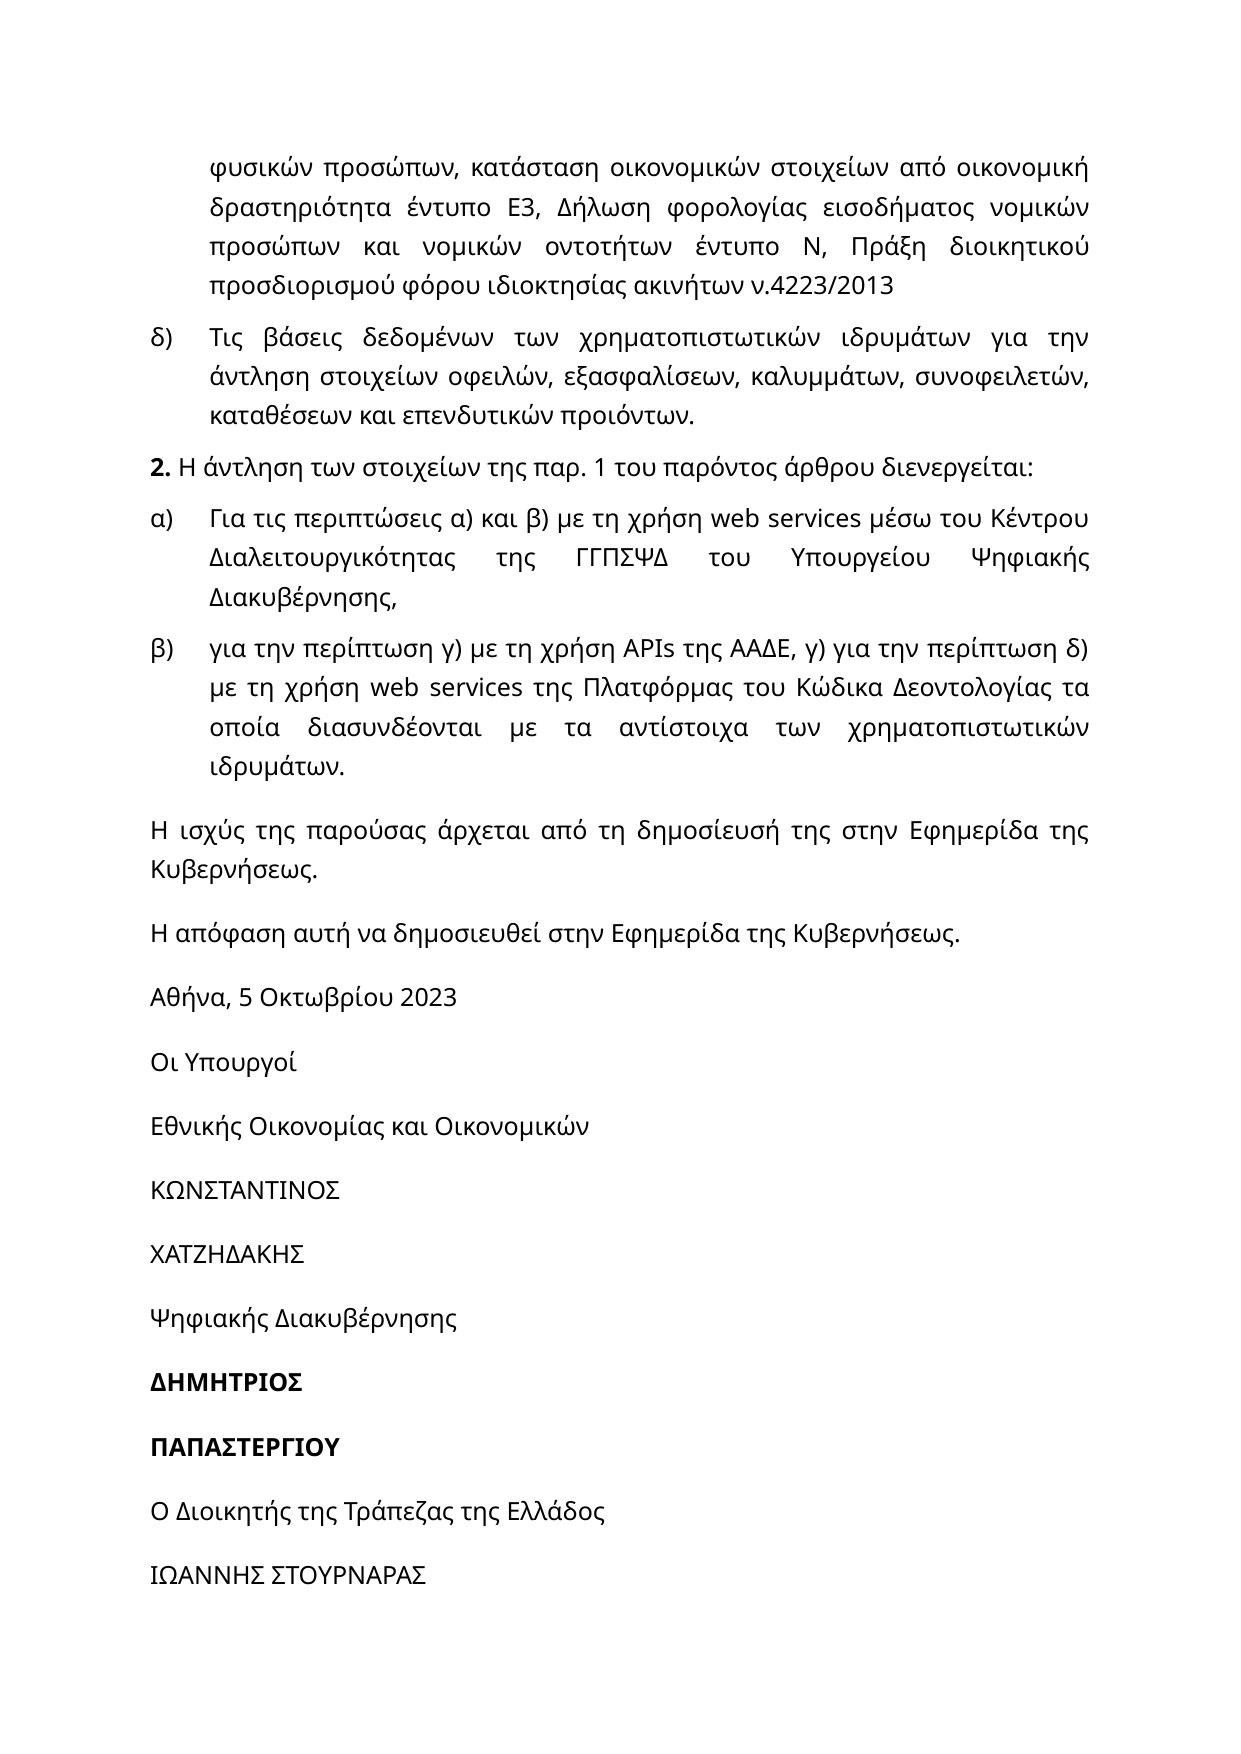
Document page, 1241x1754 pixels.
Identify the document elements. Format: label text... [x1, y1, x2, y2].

text ΧΑΤΖΗΔΑΚΗΣ [150, 1237, 1090, 1271]
text Η απόφαση αυτή να δημοσιευθεί στην Εφημερίδα της Κυβερνήσεως. [150, 916, 1090, 950]
text Ο Διοικητής της Τράπεζας της Ελλάδος [150, 1493, 1090, 1527]
text Η ισχύς της παρούσας άρχεται από τη δημοσίευσή της στην Εφημερίδα της Κυβερνήσεως. [150, 812, 1090, 886]
text ΠΑΠΑΣΤΕΡΓΙΟΥ [150, 1429, 1090, 1463]
list φυσικών προσώπων, κατάσταση οικονομικών στοιχείων από οικονομική δραστηριότητα έντυπο Ε3, Δήλωση φορολογίας εισοδήματος νομικών προσώπων και νομικών οντοτήτων έντυπο Ν, Πράξη διοικητικού προσδιορισμού φόρου ιδιοκτησίας ακινήτων ν.4223/2013 [150, 150, 1090, 302]
list β) για την περίπτωση γ) με τη χρήση APIs της ΑΑΔΕ, γ) για την περίπτωση δ) με τη χρήση web services της Πλατφόρμας του Κώδικα Δεοντολογίας τα οποία διασυνδέονται με τα αντίστοιχα των χρηματοπιστωτικών ιδρυμάτων. [150, 631, 1090, 782]
text Αθήνα, 5 Οκτωβρίου 2023 [150, 980, 1090, 1014]
list α) Για τις περιπτώσεις α) και β) με τη χρήση web services μέσω του Κέντρου Διαλειτουργικότητας της ΓΓΠΣΨΔ του Υπουργείου Ψηφιακής Διακυβέρνησης, [150, 501, 1090, 613]
text Εθνικής Οικονομίας και Οικονομικών [150, 1108, 1090, 1142]
text ΚΩΝΣΤΑΝΤΙΝΟΣ [150, 1172, 1090, 1207]
list δ) Τις βάσεις δεδομένων των χρηματοπιστωτικών ιδρυμάτων για την άντληση στοιχείων οφειλών, εξασφαλίσεων, καλυμμάτων, συνοφειλετών, καταθέσεων και επενδυτικών προιόντων. [150, 319, 1090, 432]
text Ψηφιακής Διακυβέρνησης [150, 1301, 1090, 1335]
text ΙΩΑΝΝΗΣ ΣΤΟΥΡΝΑΡΑΣ [150, 1557, 1090, 1592]
text 2. Η άντληση των στοιχείων της παρ. 1 του παρόντος άρθρου διενεργείται: [150, 449, 1090, 483]
text Οι Υπουργοί [150, 1044, 1090, 1078]
text ΔΗΜΗΤΡΙΟΣ [150, 1365, 1090, 1399]
